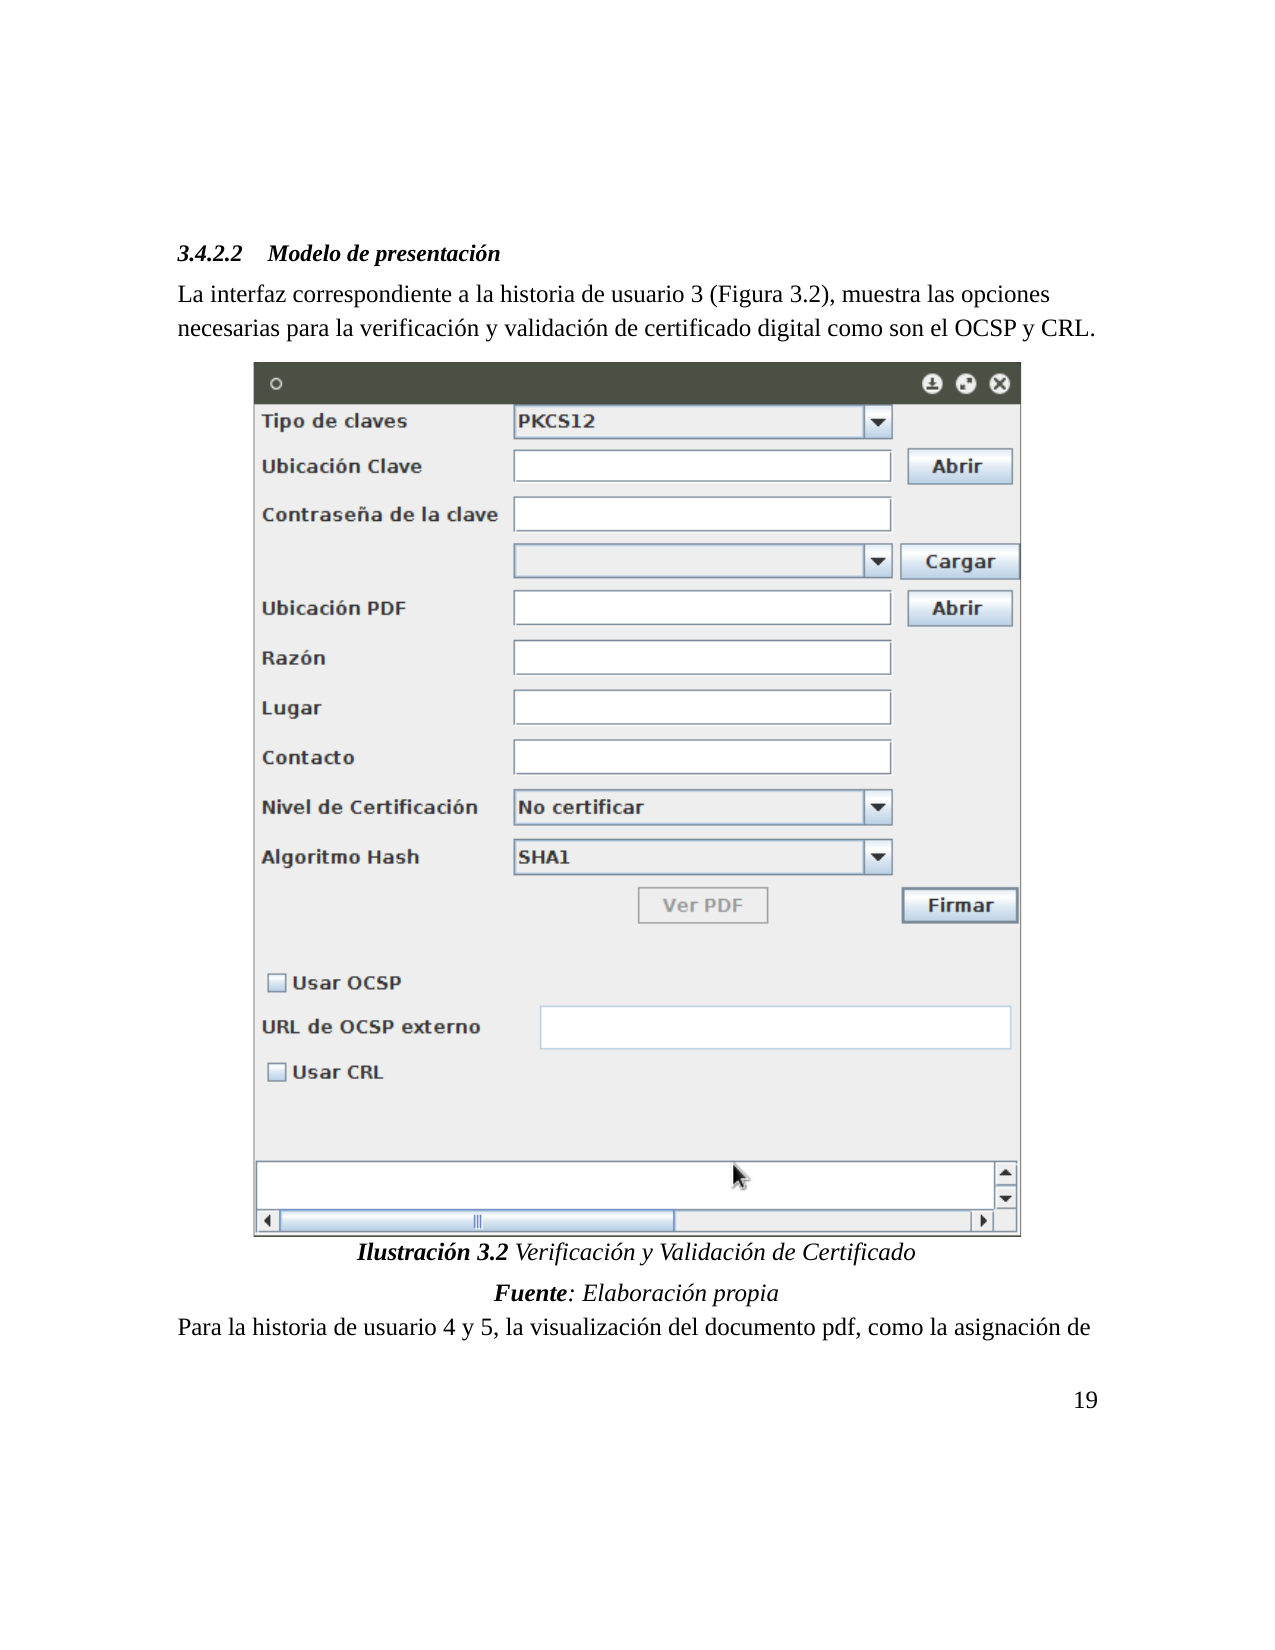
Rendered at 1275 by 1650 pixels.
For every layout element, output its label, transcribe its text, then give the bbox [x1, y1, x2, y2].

text La interfaz correspondiente a la historia de usuario 3 (Figura 3.2), muestra las opciones necesarias para la verificación y validación de certificado digital como son el OCSP y CRL. [177, 279, 1098, 342]
text Fuente: Elaboración propia [254, 1278, 1021, 1307]
text Ilustración 3.2 Verificación y Validación de Certificado [254, 1237, 1021, 1265]
subtitle Modelo de presentación [177, 239, 1098, 266]
text Para la historia de usuario 4 y 5, la visualización del documento pdf, como la asignación de [177, 1237, 1098, 1341]
picture [253, 362, 1022, 1237]
